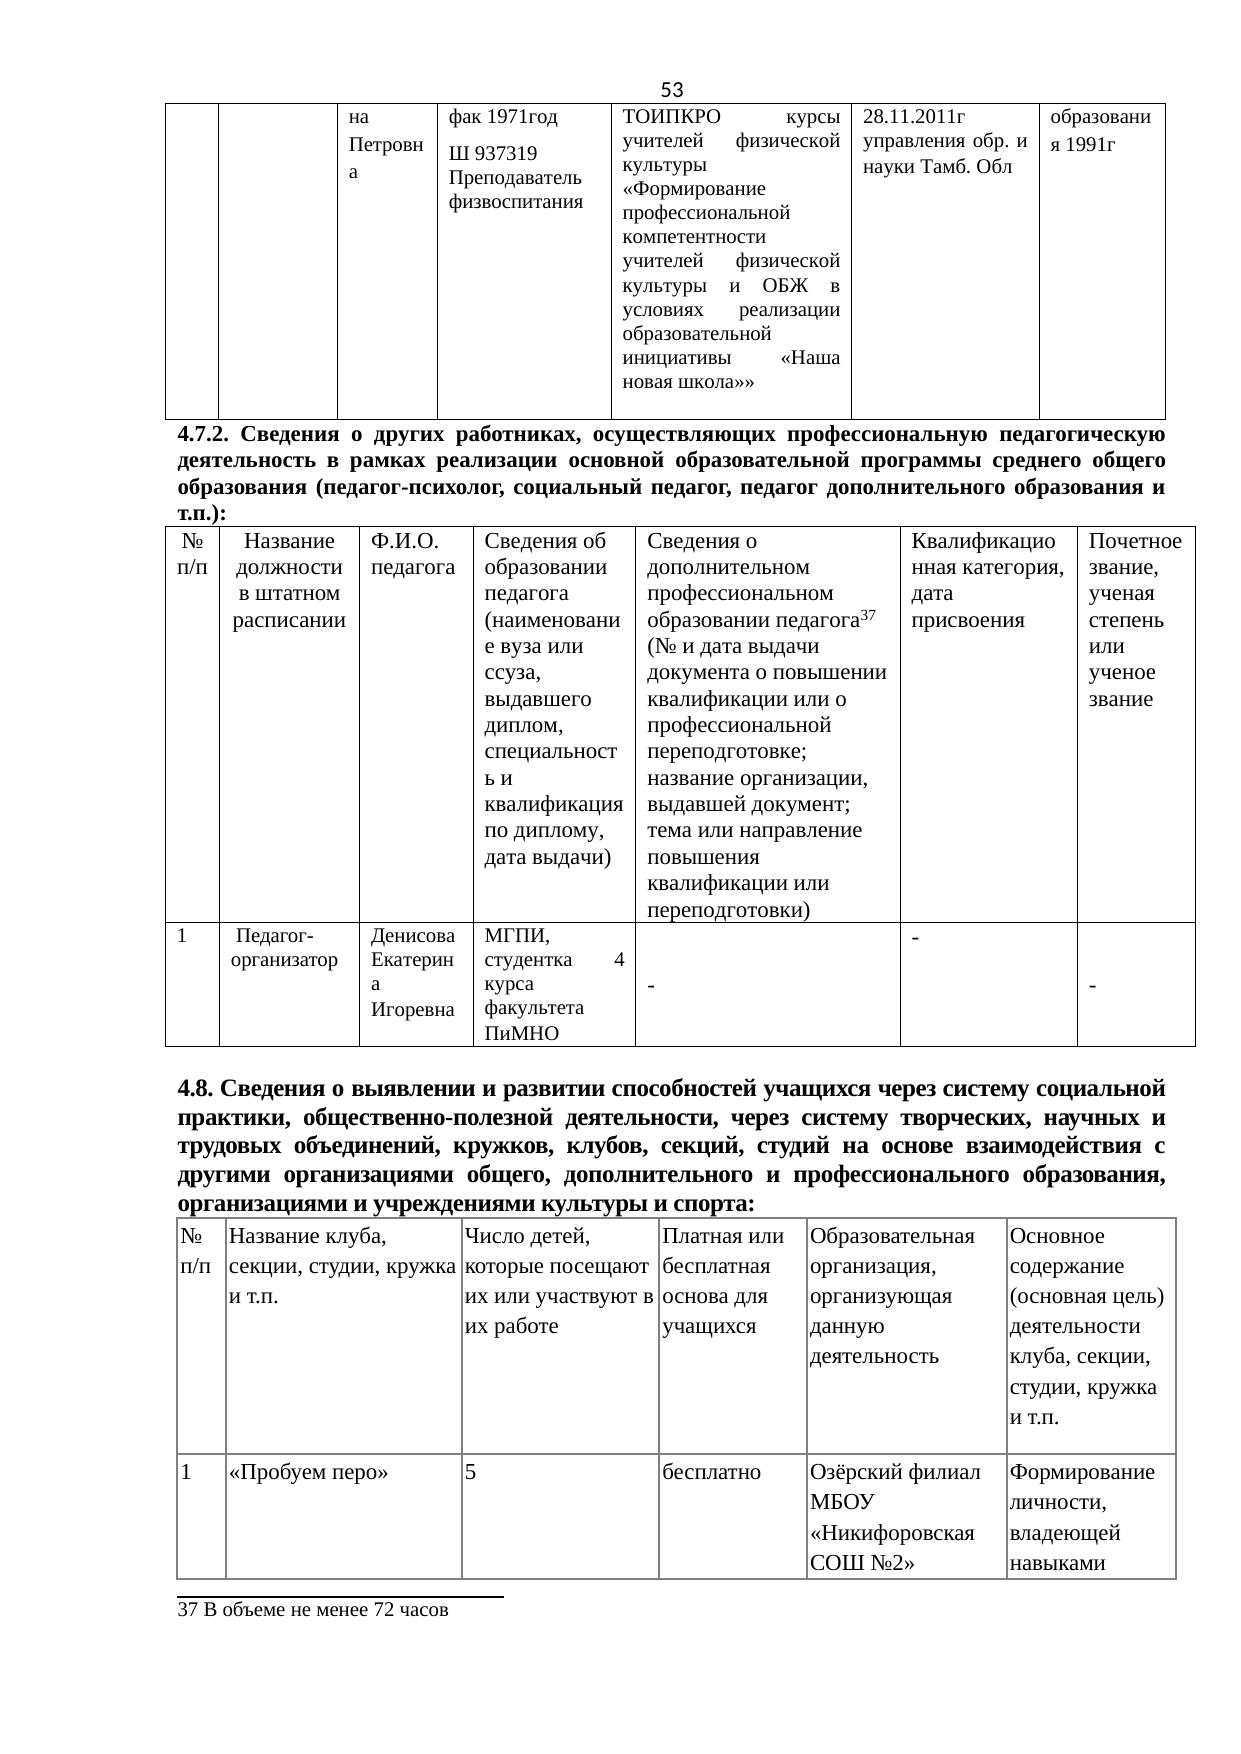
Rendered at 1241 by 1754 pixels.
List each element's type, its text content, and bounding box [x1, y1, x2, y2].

table_cell МГПИ, студентка 4 курса факультета ПиМНО [474, 923, 635, 1046]
table_cell на Петровна [338, 104, 437, 419]
table_header Квалификационная категория, дата присвоения [901, 527, 1077, 922]
table_cell Формирование личности, владеющей навыками [1008, 1455, 1175, 1578]
table_cell 1 [178, 1455, 225, 1578]
table_cell 1 [166, 923, 219, 1046]
table_cell 5 [463, 1455, 658, 1578]
text 4.7.2. Сведения о других работниках, осуществляющих профессиональную педагогическую деятельность в рамках реализации основной образовательной программы среднего общего образования (педагог-психолог, социальный педагог, педагог дополнительного образования и т.п.): [177, 420, 1166, 526]
table_header Число детей, которые посещают их или участвуют в их работе [463, 1219, 658, 1453]
table_cell - [1078, 923, 1195, 1046]
table_header Основное содержание (основная цель) деятельности клуба, секции, студии, кружка и т.п. [1008, 1219, 1175, 1453]
table_cell «Пробуем перо» [227, 1455, 461, 1578]
table_cell [219, 104, 337, 419]
table_header Образовательная организация, организующая данную деятельность [808, 1219, 1006, 1453]
table_cell фак 1971год Ш 937319 Преподаватель физвоспитания [438, 104, 611, 419]
table_header Сведения о дополнительном профессиональном образовании педагога (№ и дата выдачи документа о повышении квалификации или о профессиональной переподготовке; название организации, выдавшей документ; тема или направление повышения квалификации или переподготовки) [636, 527, 900, 922]
table_cell образования 1991г [1040, 104, 1165, 419]
table_header Сведения об образовании педагога (наименование вуза или ссуза, выдавшего диплом, специальность и квалификация по диплому, дата выдачи) [474, 527, 635, 922]
table_cell Денисова Екатерина Игоревна [360, 923, 473, 1046]
table_cell Педагог-организатор [220, 923, 359, 1046]
table_header Платная или бесплатная основа для учащихся [660, 1219, 806, 1453]
table_header № п/п [166, 527, 219, 922]
table_cell бесплатно [660, 1455, 806, 1578]
table_cell - [636, 923, 900, 1046]
table_cell Озёрский филиал МБОУ «Никифоровская СОШ №2» [808, 1455, 1006, 1578]
table_header Почетное звание, ученая степень или ученое звание [1078, 527, 1195, 922]
table_header Ф.И.О. педагога [360, 527, 473, 922]
table_cell 28.11.2011г управления обр. и науки Тамб. Обл [852, 104, 1039, 419]
table_header № п/п [178, 1219, 225, 1453]
table_cell - [901, 923, 1077, 1046]
table_header Название клуба, секции, студии, кружка и т.п. [227, 1219, 461, 1453]
text 4.8. Сведения о выявлении и развитии способностей учащихся через систему социальной практики, общественно-полезной деятельности, через систему творческих, научных и трудовых объединений, кружков, клубов, секций, студий на основе взаимодействия с другими организациями общего, дополнительного и профессионального образования, организациями и учреждениями культуры и спорта: [177, 1073, 1166, 1217]
table_header Название должности в штатном расписании [220, 527, 359, 922]
table_cell [166, 104, 218, 419]
table_cell ТОИПКРО курсы учителей физической культуры «Формирование профессиональной компетентности учителей физической культуры и ОБЖ в условиях реализации образовательной инициативы «Наша новая школа»» [612, 104, 851, 419]
